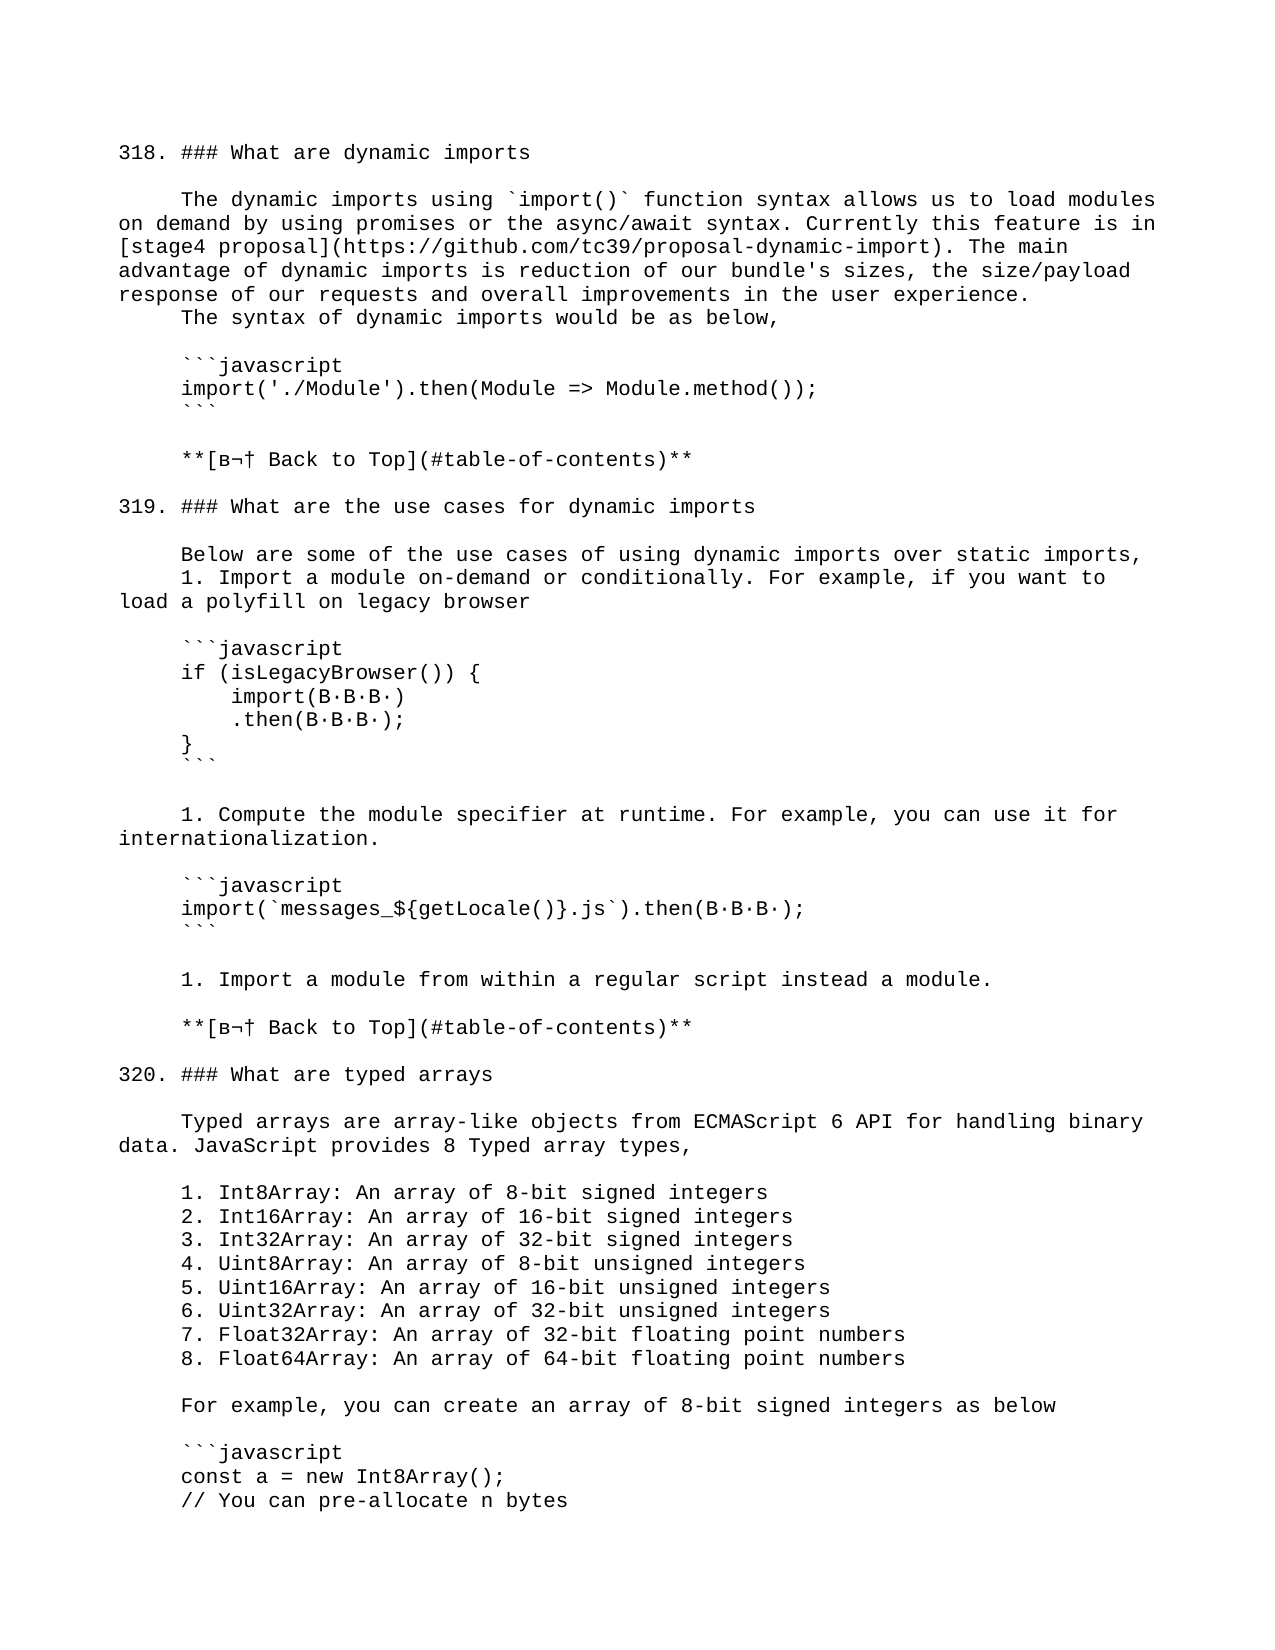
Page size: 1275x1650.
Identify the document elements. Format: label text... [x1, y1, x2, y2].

text Typed arrays are array-like objects from ECMAScript 6 API for handling binary data. JavaScript provides 8 Typed array types, [118, 1111, 1157, 1158]
text 8. Float64Array: An array of 64-bit floating point numbers [118, 1348, 1157, 1371]
text // You can pre-allocate n bytes [118, 1489, 1157, 1513]
text The syntax of dynamic imports would be as below, [118, 307, 1157, 331]
text import(`messages_${getLocale()}.js`).then(В·В·В·); [118, 898, 1157, 922]
text import(В·В·В·) [118, 686, 1157, 709]
text 7. Float32Array: An array of 32-bit floating point numbers [118, 1324, 1157, 1348]
text } [118, 733, 1157, 757]
text 318. ### What are dynamic imports [118, 142, 1157, 165]
text 4. Uint8Array: An array of 8-bit unsigned integers [118, 1253, 1157, 1277]
text 319. ### What are the use cases for dynamic imports [118, 496, 1157, 520]
text Below are some of the use cases of using dynamic imports over static imports, [118, 544, 1157, 567]
text const a = new Int8Array(); [118, 1466, 1157, 1489]
text 1. Import a module on-demand or conditionally. For example, if you want to load a polyfill on legacy browser [118, 567, 1157, 615]
text ```javascript [118, 1442, 1157, 1466]
text 1. Import a module from within a regular script instead a module. [118, 969, 1157, 993]
text 2. Int16Array: An array of 16-bit signed integers [118, 1206, 1157, 1229]
text ```javascript [118, 638, 1157, 662]
text 1. Int8Array: An array of 8-bit signed integers [118, 1182, 1157, 1206]
text .then(В·В·В·); [118, 709, 1157, 733]
text if (isLegacyBrowser()) { [118, 662, 1157, 686]
text 5. Uint16Array: An array of 16-bit unsigned integers [118, 1277, 1157, 1300]
text **[в¬† Back to Top](#table-of-contents)** [118, 449, 1157, 473]
text The dynamic imports using `import()` function syntax allows us to load modules on demand by using promises or the async/await syntax. Currently this feature is in [stage4 proposal](https://github.com/tc39/proposal-dynamic-import). The main advantage of dynamic imports is reduction of our bundle's sizes, the size/payload response of our requests and overall improvements in the user experience. [118, 189, 1157, 307]
text ``` [118, 922, 1157, 946]
text ``` [118, 757, 1157, 780]
text import('./Module').then(Module => Module.method()); [118, 378, 1157, 402]
text **[в¬† Back to Top](#table-of-contents)** [118, 1017, 1157, 1040]
text 320. ### What are typed arrays [118, 1064, 1157, 1088]
text ```javascript [118, 354, 1157, 378]
text 6. Uint32Array: An array of 32-bit unsigned integers [118, 1300, 1157, 1324]
text For example, you can create an array of 8-bit signed integers as below [118, 1395, 1157, 1419]
text ```javascript [118, 875, 1157, 898]
text 1. Compute the module specifier at runtime. For example, you can use it for internationalization. [118, 804, 1157, 851]
text ``` [118, 402, 1157, 426]
text 3. Int32Array: An array of 32-bit signed integers [118, 1229, 1157, 1253]
